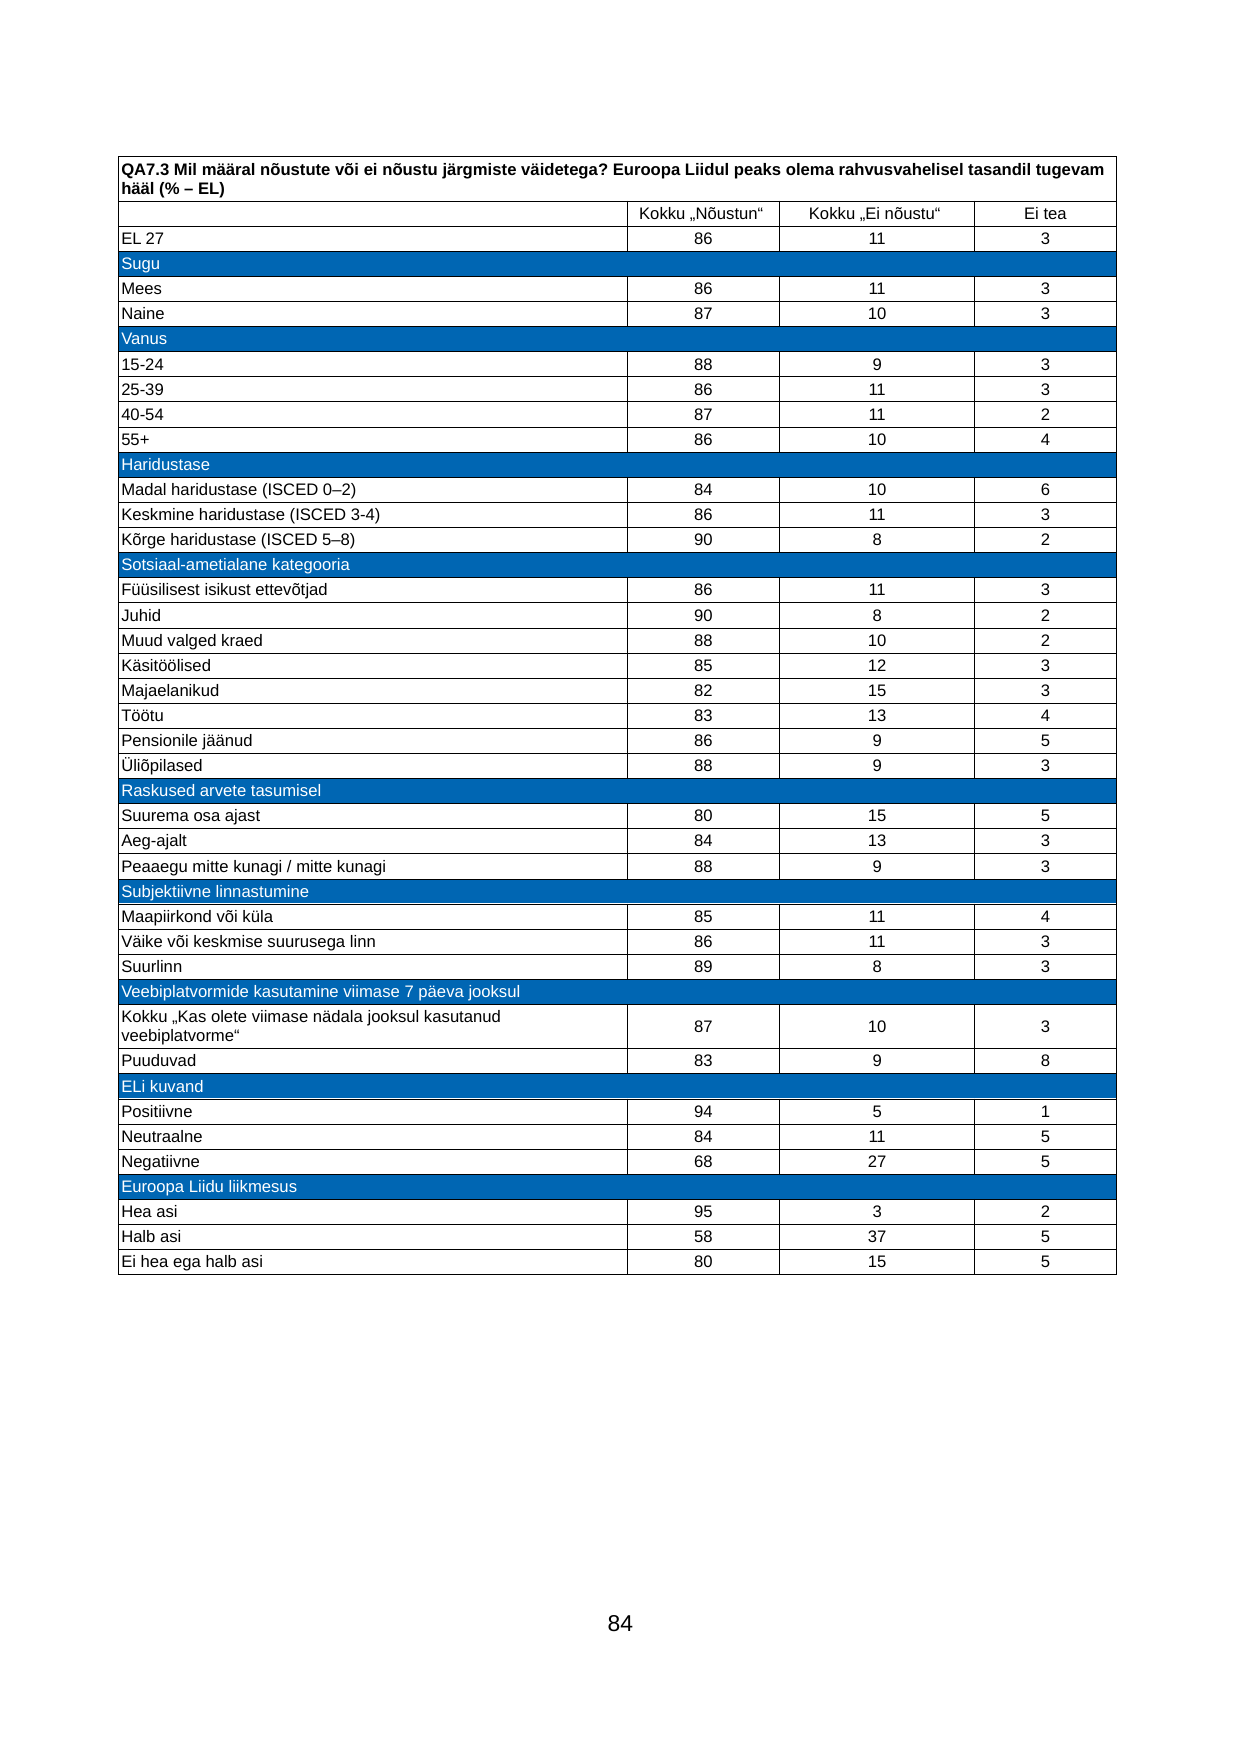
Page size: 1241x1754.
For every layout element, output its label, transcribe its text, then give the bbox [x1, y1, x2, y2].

table_cell 11 [780, 503, 974, 527]
table_cell 25-39 [119, 377, 627, 401]
table_cell Kokku „Ei nõustu“ [780, 202, 974, 226]
table_cell 3 [975, 1005, 1116, 1048]
table_cell Pensionile jäänud [119, 729, 627, 753]
table_cell 86 [628, 729, 779, 753]
table_cell 3 [975, 578, 1116, 602]
table_cell Halb asi [119, 1225, 627, 1249]
table_cell Kokku „Kas olete viimase nädala jooksul kasutanud veebiplatvorme“ [119, 1005, 627, 1048]
table_cell 11 [780, 578, 974, 602]
table_cell 88 [628, 629, 779, 652]
table_cell 9 [780, 729, 974, 753]
table_cell 9 [780, 352, 974, 376]
table_cell 10 [780, 629, 974, 652]
table_cell 84 [628, 1125, 779, 1149]
table_cell Subjektiivne linnastumine [119, 880, 1116, 903]
table_cell 8 [975, 1049, 1116, 1073]
table_cell 3 [975, 829, 1116, 853]
table_cell Raskused arvete tasumisel [119, 779, 1116, 803]
table_cell 10 [780, 1005, 974, 1048]
table_cell 3 [780, 1200, 974, 1224]
table_cell 3 [975, 754, 1116, 778]
table_cell 90 [628, 603, 779, 627]
table_cell 5 [975, 1250, 1116, 1274]
table_cell ELi kuvand [119, 1074, 1116, 1098]
table_cell 3 [975, 930, 1116, 954]
table_cell 3 [975, 854, 1116, 878]
table_cell 88 [628, 854, 779, 878]
table_cell 85 [628, 654, 779, 678]
table_cell Naine [119, 302, 627, 326]
table_cell 5 [975, 729, 1116, 753]
table_cell 8 [780, 603, 974, 627]
table_cell 10 [780, 302, 974, 326]
table_cell 12 [780, 654, 974, 678]
table_cell 58 [628, 1225, 779, 1249]
table_cell 6 [975, 478, 1116, 502]
table_cell 3 [975, 277, 1116, 301]
table_cell 5 [975, 1125, 1116, 1149]
table_cell 95 [628, 1200, 779, 1224]
table_cell Suurlinn [119, 955, 627, 979]
table_cell 2 [975, 603, 1116, 627]
table_cell Majaelanikud [119, 679, 627, 703]
table_cell Keskmine haridustase (ISCED 3-4) [119, 503, 627, 527]
table_cell 4 [975, 428, 1116, 452]
table_cell Vanus [119, 327, 1116, 351]
table_cell Sotsiaal-ametialane kategooria [119, 553, 1116, 577]
table_cell 86 [628, 578, 779, 602]
table_cell 83 [628, 704, 779, 728]
table_cell 40-54 [119, 402, 627, 427]
table_cell 3 [975, 377, 1116, 401]
table_cell 80 [628, 1250, 779, 1274]
table_cell Juhid [119, 603, 627, 627]
table_cell 8 [780, 955, 974, 979]
table_header QA7.3 Mil määral nõustute või ei nõustu järgmiste väidetega? Euroopa Liidul peaks olema rahvusvahelisel tasandil tugevam hääl (% – EL) [119, 157, 1116, 201]
table_cell EL 27 [119, 227, 627, 251]
table_cell Sugu [119, 252, 1116, 276]
table_cell 83 [628, 1049, 779, 1073]
table_cell 89 [628, 955, 779, 979]
table_cell Hea asi [119, 1200, 627, 1224]
table_cell 3 [975, 679, 1116, 703]
table_cell 85 [628, 905, 779, 929]
table_cell 5 [975, 804, 1116, 828]
table_cell 15 [780, 1250, 974, 1274]
table_cell 11 [780, 1125, 974, 1149]
table_cell Mees [119, 277, 627, 301]
table_cell 5 [975, 1225, 1116, 1249]
table_cell 15 [780, 679, 974, 703]
table_cell Kokku „Nõustun“ [628, 202, 779, 226]
table_cell 86 [628, 277, 779, 301]
table_cell 15-24 [119, 352, 627, 376]
table_cell 86 [628, 227, 779, 251]
table_cell 37 [780, 1225, 974, 1249]
table_cell 88 [628, 754, 779, 778]
table_cell Maapiirkond või küla [119, 905, 627, 929]
table_cell 3 [975, 654, 1116, 678]
table_cell 80 [628, 804, 779, 828]
table_cell 87 [628, 1005, 779, 1048]
table_cell Suurema osa ajast [119, 804, 627, 828]
table_cell 3 [975, 955, 1116, 979]
table_cell 2 [975, 402, 1116, 427]
table_cell 9 [780, 854, 974, 878]
table_cell 2 [975, 528, 1116, 552]
table_cell Negatiivne [119, 1150, 627, 1174]
table_cell Madal haridustase (ISCED 0–2) [119, 478, 627, 502]
table_cell Muud valged kraed [119, 629, 627, 652]
table_cell 86 [628, 930, 779, 954]
table_cell Ei tea [975, 202, 1116, 226]
table_cell 86 [628, 503, 779, 527]
table_cell 9 [780, 754, 974, 778]
table_cell Neutraalne [119, 1125, 627, 1149]
table_cell Väike või keskmise suurusega linn [119, 930, 627, 954]
table_cell 27 [780, 1150, 974, 1174]
table_cell 13 [780, 704, 974, 728]
table_cell 9 [780, 1049, 974, 1073]
table_cell 3 [975, 302, 1116, 326]
table_cell Ei hea ega halb asi [119, 1250, 627, 1274]
table_cell 11 [780, 930, 974, 954]
table_cell Haridustase [119, 453, 1116, 477]
table_cell 5 [780, 1100, 974, 1123]
table_cell 3 [975, 503, 1116, 527]
table_cell Füüsilisest isikust ettevõtjad [119, 578, 627, 602]
table_cell 2 [975, 1200, 1116, 1224]
table_cell 8 [780, 528, 974, 552]
table_cell 11 [780, 227, 974, 251]
table_cell 11 [780, 277, 974, 301]
table_cell 2 [975, 629, 1116, 652]
table_cell Euroopa Liidu liikmesus [119, 1175, 1116, 1199]
table_cell 87 [628, 302, 779, 326]
table_cell 55+ [119, 428, 627, 452]
table_cell 4 [975, 704, 1116, 728]
table_cell Kõrge haridustase (ISCED 5–8) [119, 528, 627, 552]
table_cell 3 [975, 352, 1116, 376]
table_cell Positiivne [119, 1100, 627, 1123]
table_cell 94 [628, 1100, 779, 1123]
table_cell 1 [975, 1100, 1116, 1123]
table_cell 84 [628, 829, 779, 853]
table_cell Käsitöölised [119, 654, 627, 678]
table_cell 4 [975, 905, 1116, 929]
table_cell 10 [780, 478, 974, 502]
table_cell Aeg-ajalt [119, 829, 627, 853]
table_cell 5 [975, 1150, 1116, 1174]
table_cell 68 [628, 1150, 779, 1174]
table_cell Puuduvad [119, 1049, 627, 1073]
table_cell 86 [628, 428, 779, 452]
table_cell 87 [628, 402, 779, 427]
table_cell 88 [628, 352, 779, 376]
table_cell 11 [780, 402, 974, 427]
table_cell 90 [628, 528, 779, 552]
table_cell 84 [628, 478, 779, 502]
table_cell [119, 202, 627, 226]
table_cell Veebiplatvormide kasutamine viimase 7 päeva jooksul [119, 980, 1116, 1004]
table_cell 86 [628, 377, 779, 401]
table_cell Üliõpilased [119, 754, 627, 778]
table_cell Peaaegu mitte kunagi / mitte kunagi [119, 854, 627, 878]
table_cell 3 [975, 227, 1116, 251]
table_cell 11 [780, 377, 974, 401]
table_cell 15 [780, 804, 974, 828]
table_cell Töötu [119, 704, 627, 728]
table_cell 13 [780, 829, 974, 853]
table_cell 82 [628, 679, 779, 703]
table_cell 10 [780, 428, 974, 452]
table_cell 11 [780, 905, 974, 929]
